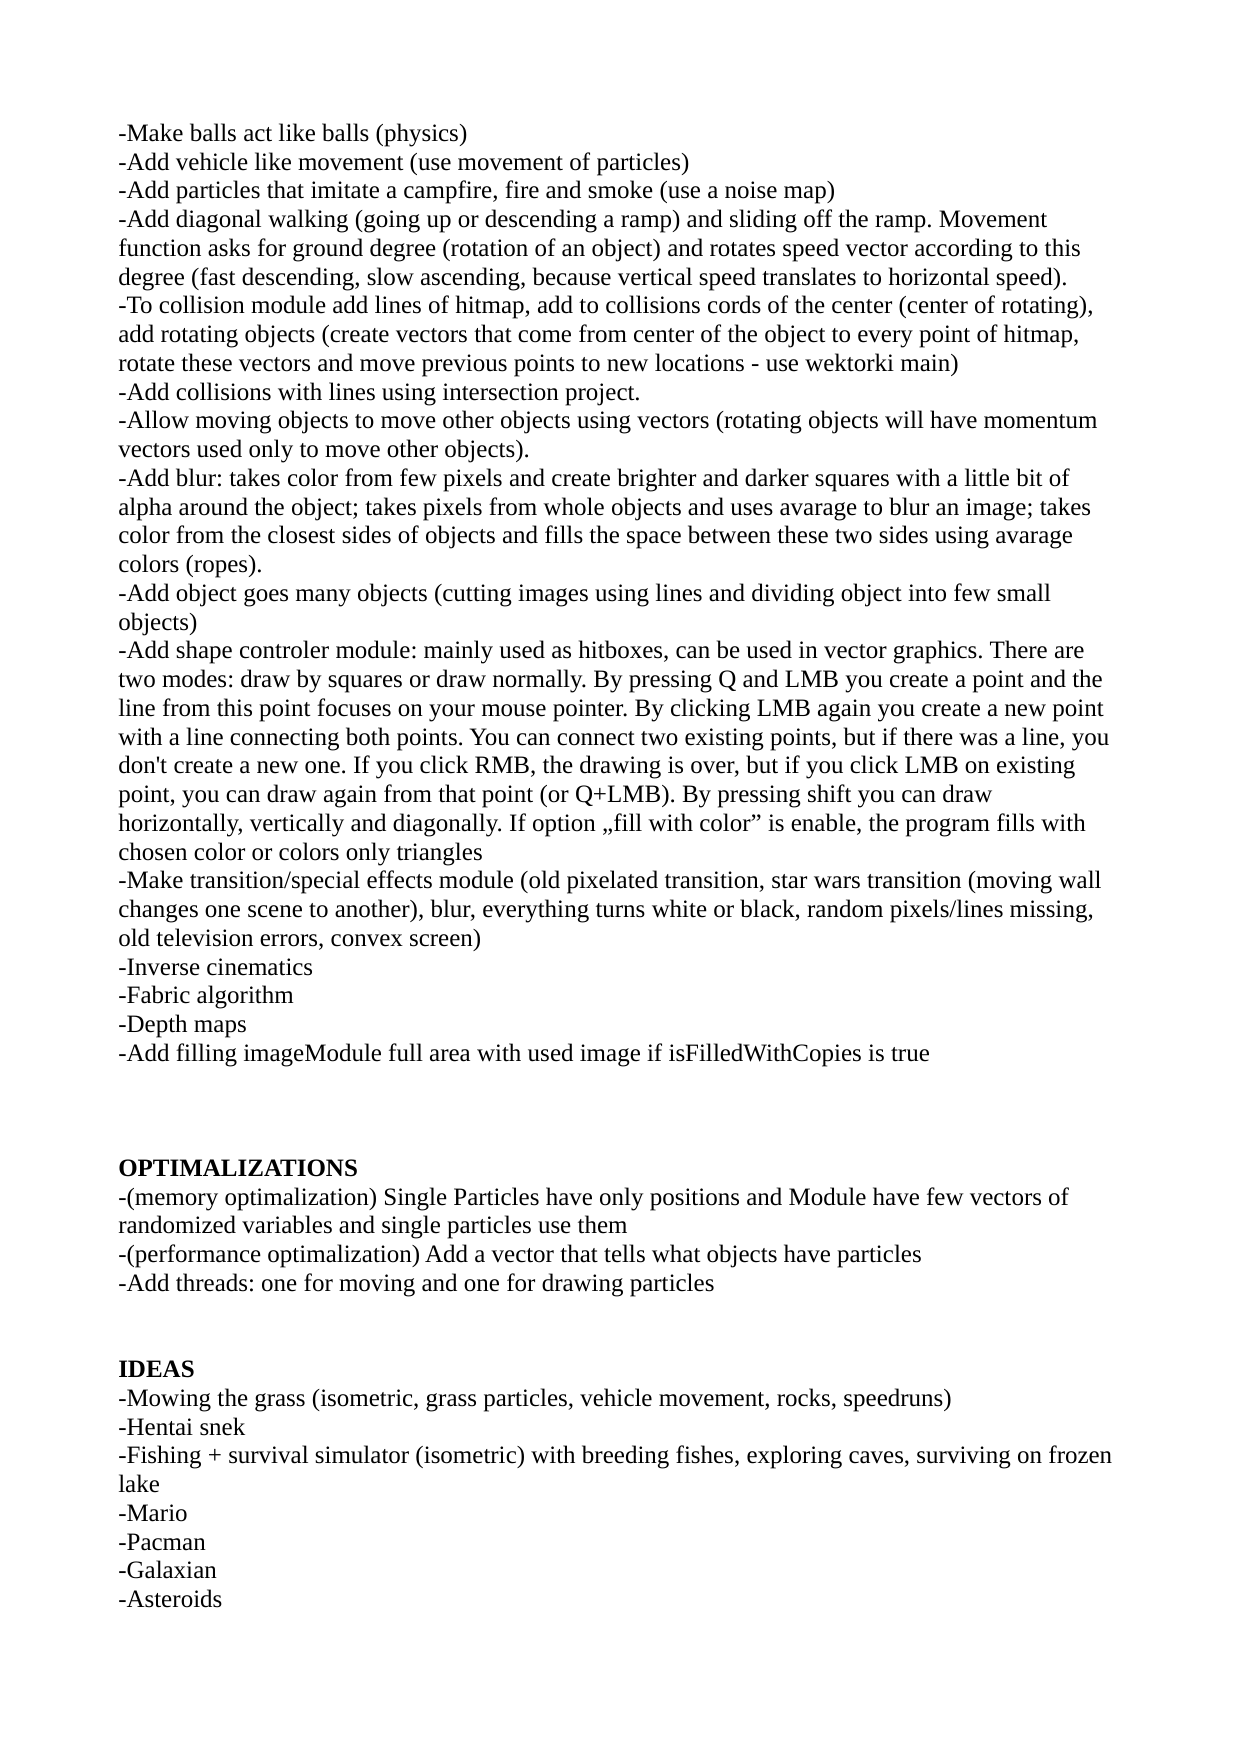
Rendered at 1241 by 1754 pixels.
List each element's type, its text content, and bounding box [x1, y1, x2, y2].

text -Add shape controler module: mainly used as hitboxes, can be used in vector graphics. There are two modes: draw by squares or draw normally. By pressing Q and LMB you create a point and the line from this point focuses on your mouse pointer. By clicking LMB again you create a new point with a line connecting both points. You can connect two existing points, but if there was a line, you don't create a new one. If you click RMB, the drawing is over, but if you click LMB on existing point, you can draw again from that point (or Q+LMB). By pressing shift you can draw horizontally, vertically and diagonally. If option „fill with color” is enable, the program fills with chosen color or colors only triangles [118, 636, 1122, 866]
text -Allow moving objects to move other objects using vectors (rotating objects will have momentum vectors used only to move other objects). [118, 406, 1122, 463]
text -Add blur: takes color from few pixels and create brighter and darker squares with a little bit of alpha around the object; takes pixels from whole objects and uses avarage to blur an image; takes color from the closest sides of objects and fills the space between these two sides using avarage colors (ropes). [118, 463, 1122, 578]
text -Inverse cinematics [118, 952, 1122, 981]
text -Depth maps [118, 1009, 1122, 1038]
text -Add filling imageModule full area with used image if isFilledWithCopies is true [118, 1038, 1122, 1067]
text -Add diagonal walking (going up or descending a ramp) and sliding off the ramp. Movement function asks for ground degree (rotation of an object) and rotates speed vector according to this degree (fast descending, slow ascending, because vertical speed translates to horizontal speed). [118, 204, 1122, 291]
text -Fabric algorithm [118, 981, 1122, 1009]
text -Galaxian [118, 1556, 1122, 1584]
text OPTIMALIZATIONS [118, 1153, 1122, 1182]
text -Hentai snek [118, 1412, 1122, 1441]
text -(performance optimalization) Add a vector that tells what objects have particles [118, 1239, 1122, 1268]
text -(memory optimalization) Single Particles have only positions and Module have few vectors of randomized variables and single particles use them [118, 1182, 1122, 1239]
text -Add collisions with lines using intersection project. [118, 377, 1122, 406]
text IDEAS [118, 1354, 1122, 1383]
text -Asteroids [118, 1584, 1122, 1613]
text -Add particles that imitate a campfire, fire and smoke (use a noise map) [118, 176, 1122, 204]
text -Fishing + survival simulator (isometric) with breeding fishes, exploring caves, surviving on frozen lake [118, 1441, 1122, 1498]
text -Make balls act like balls (physics) [118, 118, 1122, 147]
text -To collision module add lines of hitmap, add to collisions cords of the center (center of rotating), add rotating objects (create vectors that come from center of the object to every point of hitmap, rotate these vectors and move previous points to new locations - use wektorki main) [118, 291, 1122, 377]
text -Pacman [118, 1527, 1122, 1556]
text -Add vehicle like movement (use movement of particles) [118, 147, 1122, 176]
text -Mowing the grass (isometric, grass particles, vehicle movement, rocks, speedruns) [118, 1383, 1122, 1412]
text -Mario [118, 1498, 1122, 1527]
text -Add object goes many objects (cutting images using lines and dividing object into few small objects) [118, 578, 1122, 636]
text -Add threads: one for moving and one for drawing particles [118, 1268, 1122, 1297]
text -Make transition/special effects module (old pixelated transition, star wars transition (moving wall changes one scene to another), blur, everything turns white or black, random pixels/lines missing, old television errors, convex screen) [118, 866, 1122, 952]
